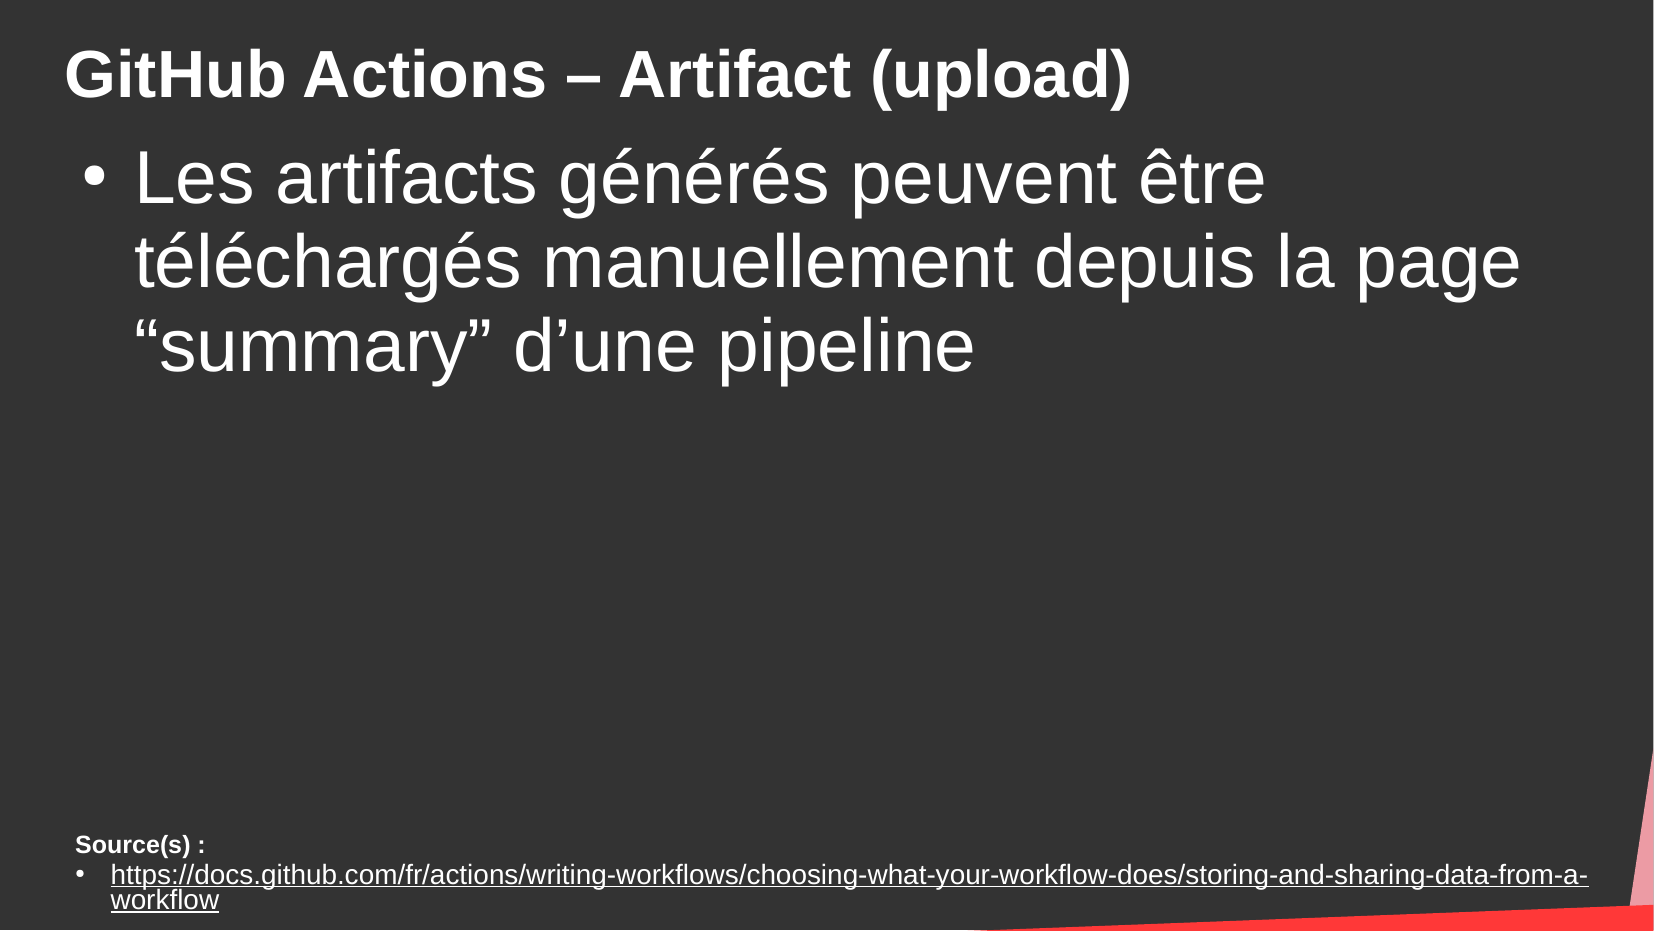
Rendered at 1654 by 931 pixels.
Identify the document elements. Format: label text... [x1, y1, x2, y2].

text_box [967, 744, 1654, 931]
title GitHub Actions – Artifact (upload) [64, 37, 1471, 113]
list Les artifacts générés peuvent être téléchargés manuellement depuis la page “summary” d’une pipeline [63, 135, 1542, 756]
text_box Source(s) : https://docs.github.com/fr/actions/writing-workflows/choosing-what-your-workflow-does/storing-and-sharing-data-from-a-workflow [60, 791, 1607, 898]
